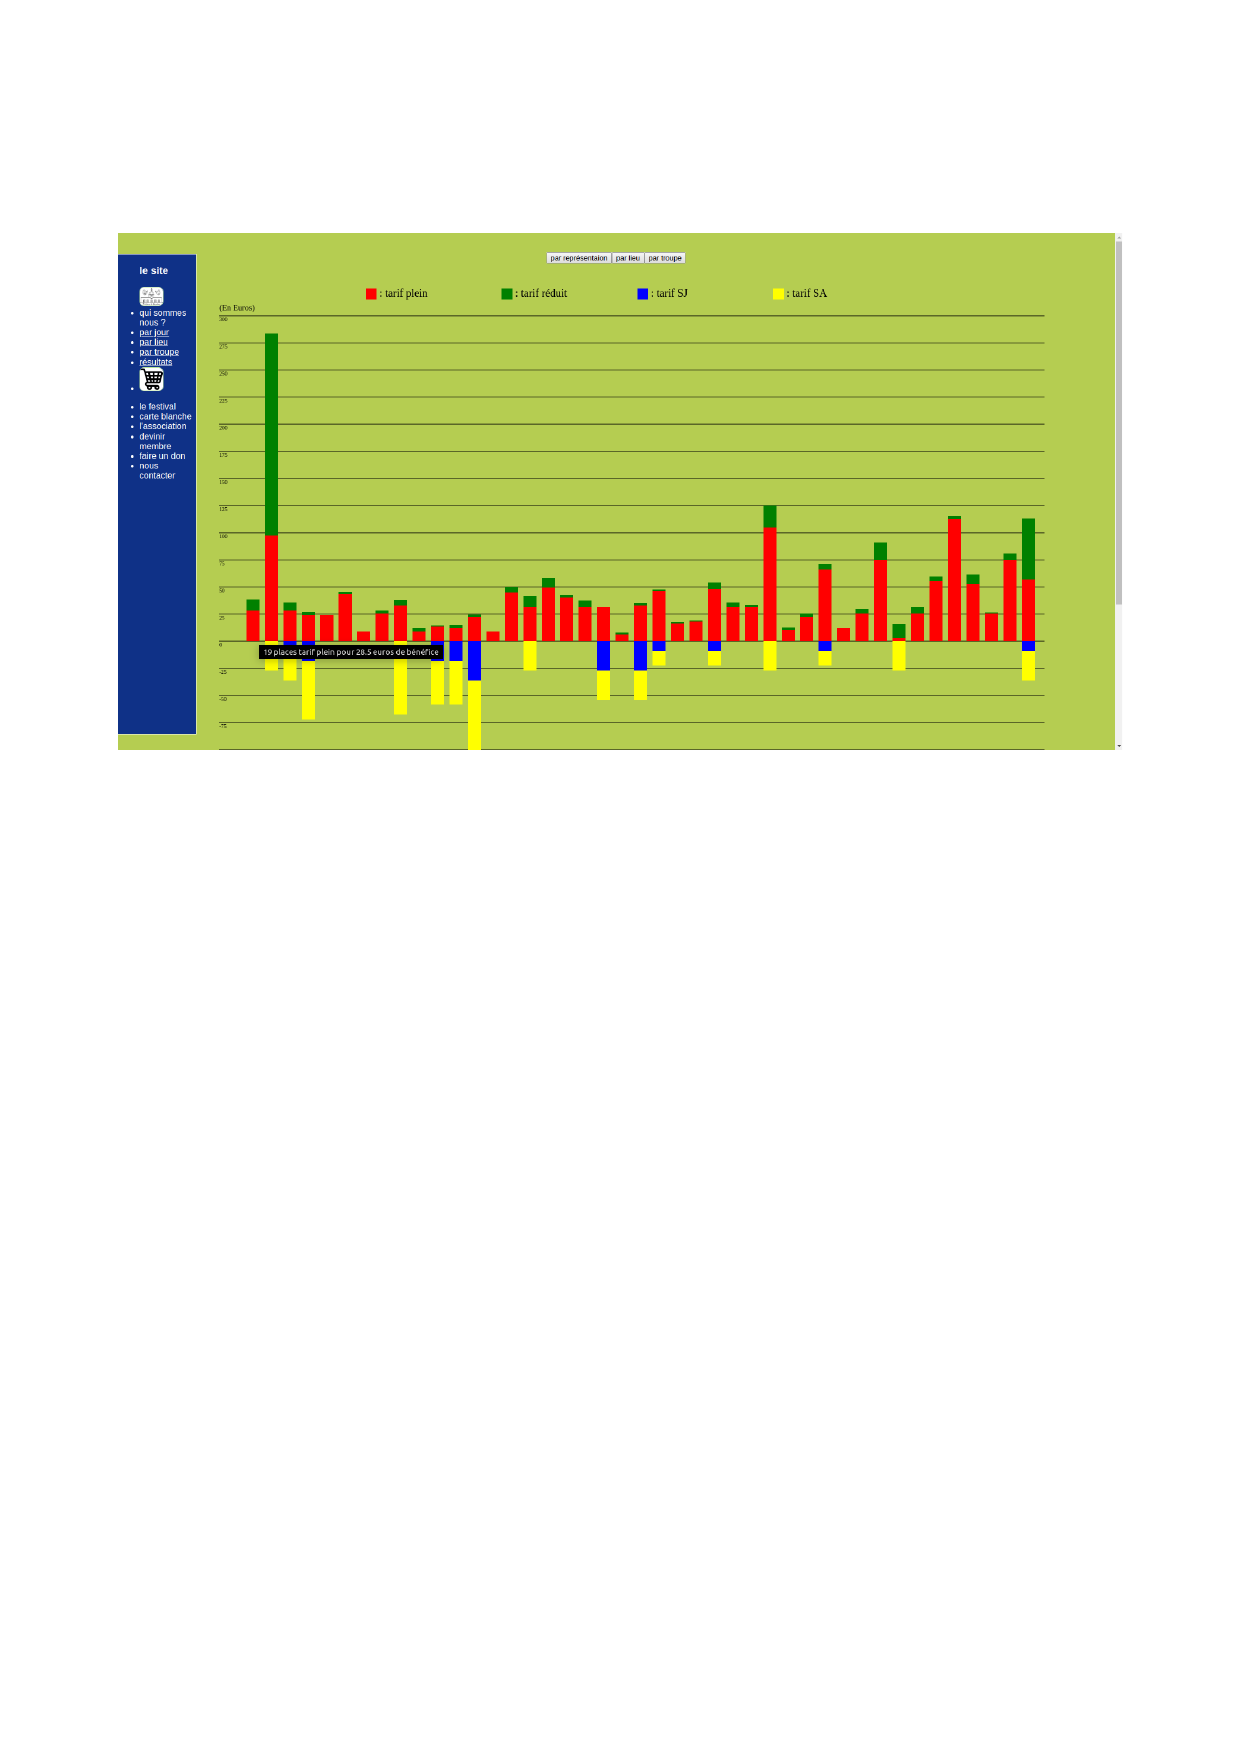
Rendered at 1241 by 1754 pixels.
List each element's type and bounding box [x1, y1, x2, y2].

picture [118, 233, 1123, 750]
